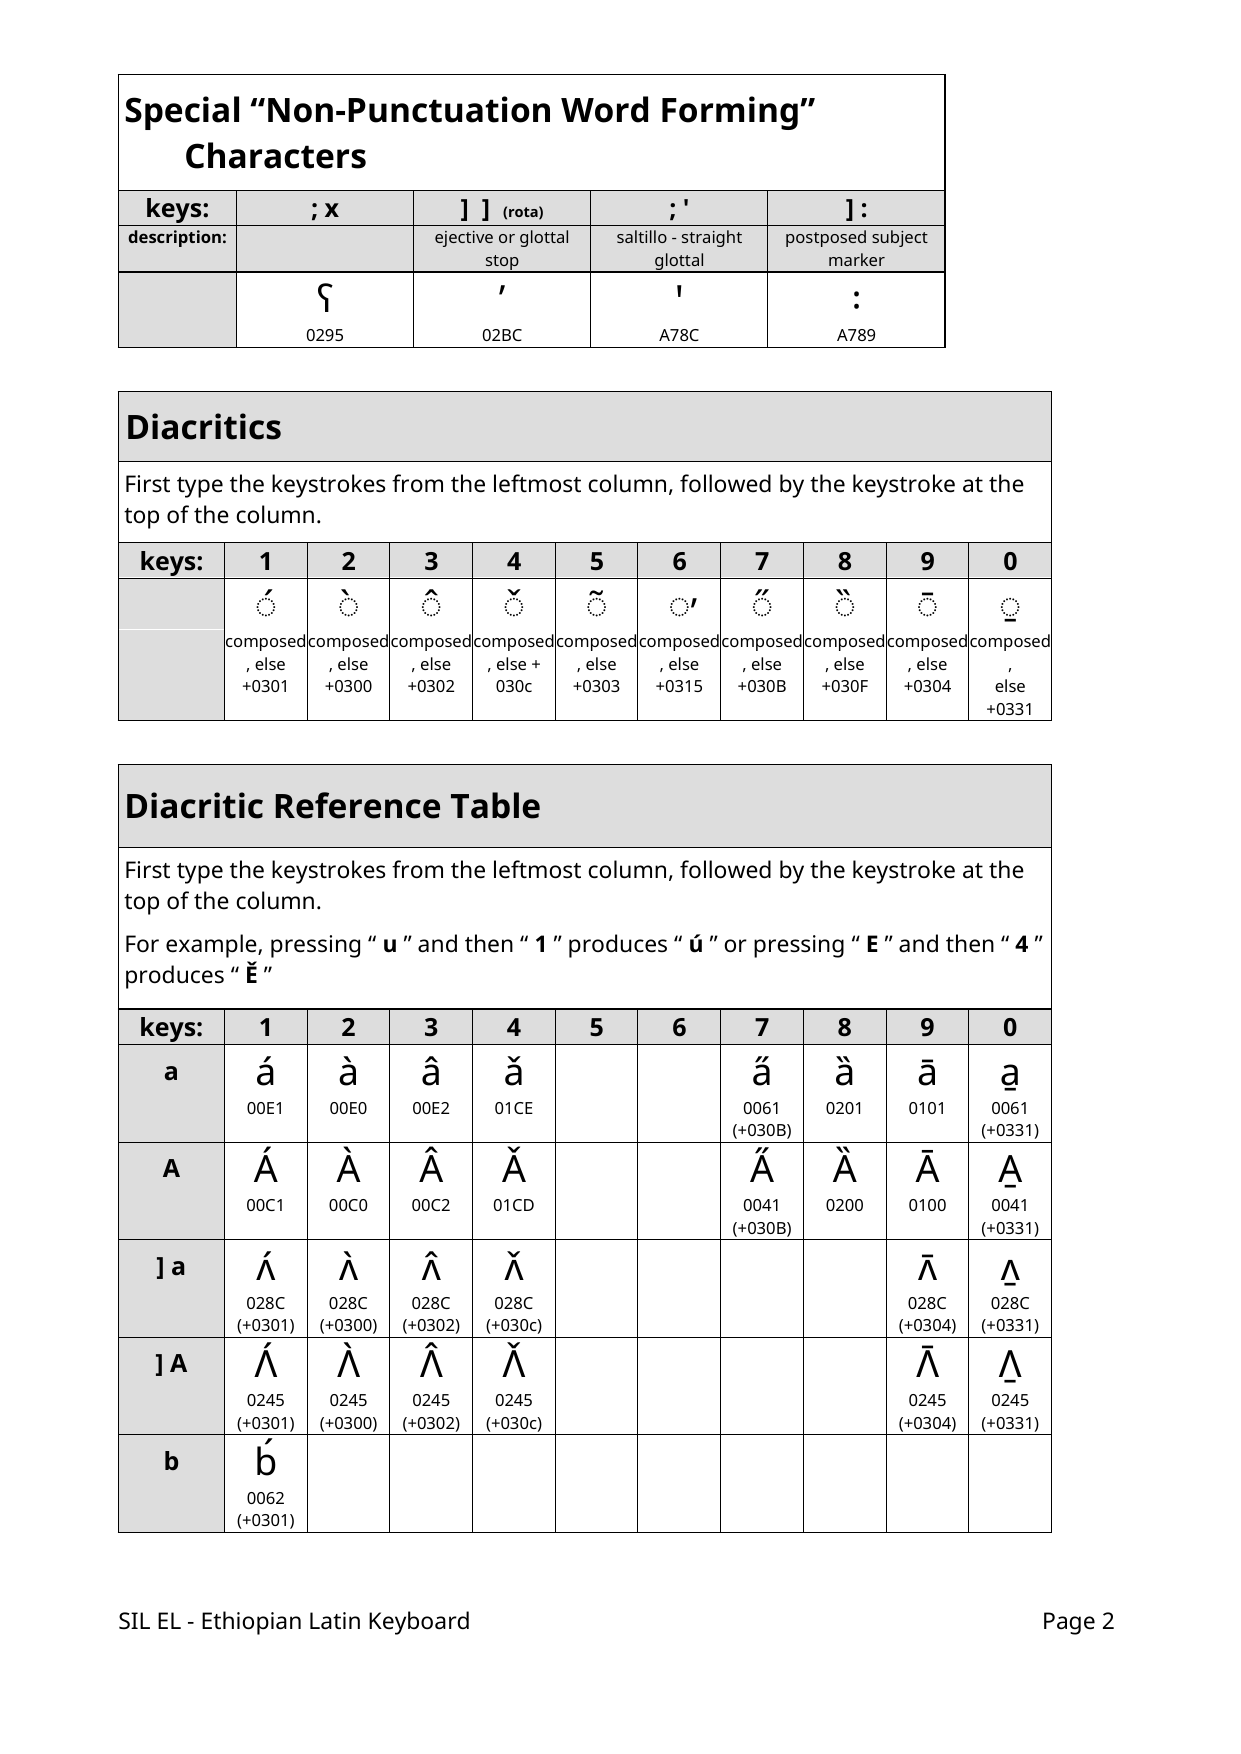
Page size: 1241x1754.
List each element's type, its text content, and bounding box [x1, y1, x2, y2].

table_cell [556, 1045, 637, 1096]
table_cell [638, 1338, 720, 1389]
table_cell Ʌ̀ [308, 1338, 389, 1389]
table_cell [390, 1486, 472, 1532]
table_header Diacritics [119, 392, 1051, 461]
table_header keys: [119, 1010, 224, 1044]
table_cell [804, 1486, 886, 1532]
table_cell A̋ [721, 1143, 803, 1194]
table_cell 00C2 [390, 1194, 472, 1239]
table_cell composed, else +0303 [556, 630, 637, 720]
table_cell [804, 1338, 886, 1389]
table_cell composed, else +030B [721, 630, 803, 720]
table_cell [638, 1389, 720, 1434]
table_cell [638, 1486, 720, 1532]
table_cell ; x [237, 191, 413, 225]
table_cell b́ [225, 1435, 307, 1486]
table_cell Ǎ [473, 1143, 555, 1194]
table_cell ʌ́ [225, 1240, 307, 1291]
table_cell 0245 (+0301) [225, 1389, 307, 1434]
table_header 2 [308, 1010, 389, 1044]
table_cell 0041 (+030B) [721, 1194, 803, 1239]
table_cell [556, 1291, 637, 1337]
table_cell [969, 1486, 1051, 1532]
table_cell composed, else + 030c [473, 630, 555, 720]
table_cell A789 [768, 324, 944, 347]
table_cell 028C (+0300) [308, 1291, 389, 1337]
table_cell b [119, 1435, 224, 1486]
table_cell ◌̄ [887, 579, 968, 629]
table_cell 2 [308, 543, 389, 577]
table_cell 028C (+0302) [390, 1291, 472, 1337]
table_cell 028C (+030c) [473, 1291, 555, 1337]
table_header Diacritic Reference Table [119, 765, 1051, 847]
table_cell ꞌ [591, 273, 767, 324]
table_cell [556, 1096, 637, 1142]
table_cell Ʌ̌ [473, 1338, 555, 1389]
table_cell 0245 (+0304) [887, 1389, 968, 1434]
table_cell [721, 1240, 803, 1291]
table_cell description: [119, 226, 236, 271]
table_cell ʕ [237, 273, 413, 324]
table_cell postposed subject marker [768, 226, 944, 271]
table_cell 01CE [473, 1096, 555, 1142]
table_cell [804, 1389, 886, 1434]
table_cell Ā [887, 1143, 968, 1194]
table_cell [804, 1240, 886, 1291]
table_cell [119, 1389, 224, 1434]
table_cell 5 [556, 543, 637, 577]
table_cell 00C0 [308, 1194, 389, 1239]
table_cell ◌̱ [969, 579, 1051, 629]
table_cell a̋ [721, 1045, 803, 1096]
table_cell 1 [225, 543, 307, 577]
table_cell [638, 1096, 720, 1142]
table_cell 0041 (+0331) [969, 1194, 1051, 1239]
table_cell [119, 579, 224, 629]
table_cell [556, 1194, 637, 1239]
table_cell â [390, 1045, 472, 1096]
table_cell ] ] (rota) [414, 191, 590, 225]
table_cell ǎ [473, 1045, 555, 1096]
table_cell 00C1 [225, 1194, 307, 1239]
table_cell 3 [390, 543, 472, 577]
table_cell a̱ [969, 1045, 1051, 1096]
table_header Special “Non-Punctuation Word Forming” Characters [119, 75, 944, 190]
table_cell 0061 (+0331) [969, 1096, 1051, 1142]
table_cell [556, 1435, 637, 1486]
table_cell composed, else +030F [804, 630, 886, 720]
table_cell ejective or glottal stop [414, 226, 590, 271]
table_cell [721, 1486, 803, 1532]
table_header 8 [804, 1010, 886, 1044]
table_cell [721, 1291, 803, 1337]
table_cell ʌ̂ [390, 1240, 472, 1291]
table_cell [556, 1486, 637, 1532]
table_cell ◌́ [225, 579, 307, 629]
table_cell 00E2 [390, 1096, 472, 1142]
table_cell composed, else +0304 [887, 630, 968, 720]
table_cell Ʌ̱ [969, 1338, 1051, 1389]
table_cell 0295 [237, 324, 413, 347]
table_cell composed, else +0331 [969, 630, 1051, 720]
table_cell keys: [119, 543, 224, 577]
table_cell ◌̀ [308, 579, 389, 629]
table_cell á [225, 1045, 307, 1096]
table_cell [638, 1143, 720, 1194]
table_cell [804, 1291, 886, 1337]
table_cell ʌ̌ [473, 1240, 555, 1291]
table_cell 00E1 [225, 1096, 307, 1142]
table_header 5 [556, 1010, 637, 1044]
table_cell 028C (+0301) [225, 1291, 307, 1337]
table_cell [721, 1435, 803, 1486]
table_cell [119, 1194, 224, 1239]
table_cell ] a [119, 1240, 224, 1291]
table_cell [119, 1486, 224, 1532]
table_cell [887, 1435, 968, 1486]
table_cell 0245 (+0300) [308, 1389, 389, 1434]
table_cell [119, 273, 236, 324]
table_cell [969, 1435, 1051, 1486]
table_cell ] A [119, 1338, 224, 1389]
table_cell First type the keystrokes from the leftmost column, followed by the keystroke at the top of the column. [119, 462, 1051, 542]
table_cell A̱ [969, 1143, 1051, 1194]
table_header 1 [225, 1010, 307, 1044]
table_cell ꞉ [768, 273, 944, 324]
table_cell ʌ̀ [308, 1240, 389, 1291]
table_cell ◌̏ [804, 579, 886, 629]
table_cell Ȁ [804, 1143, 886, 1194]
table_cell 9 [887, 543, 968, 577]
table_cell [887, 1486, 968, 1532]
table_cell 0061 (+030B) [721, 1096, 803, 1142]
table_cell [119, 630, 224, 720]
table_cell ʌ̱ [969, 1240, 1051, 1291]
table_cell saltillo - straight glottal [591, 226, 767, 271]
table_cell [638, 1291, 720, 1337]
table_cell ◌̕ [638, 579, 720, 629]
table_cell A [119, 1143, 224, 1194]
table_cell ȁ [804, 1045, 886, 1096]
table_cell [638, 1045, 720, 1096]
table_cell A78C [591, 324, 767, 347]
table_cell Â [390, 1143, 472, 1194]
table_cell [638, 1194, 720, 1239]
table_cell 6 [638, 543, 720, 577]
table_cell First type the keystrokes from the leftmost column, followed by the keystroke at the top of the column. For example, pressing “ u ” and then “ 1 ” produces “ ú ” or pressing “ E ” and then “ 4 ” produces “ Ě ” [119, 848, 1051, 1008]
table_cell ʼ [414, 273, 590, 324]
table_cell [119, 1291, 224, 1337]
table_cell ◌̋ [721, 579, 803, 629]
table_cell [119, 1096, 224, 1142]
table_cell ◌̌ [473, 579, 555, 629]
table_cell [308, 1435, 389, 1486]
table_cell 0245 (+030c) [473, 1389, 555, 1434]
table_cell 7 [721, 543, 803, 577]
table_cell a [119, 1045, 224, 1096]
table_cell Ʌ̂ [390, 1338, 472, 1389]
table_header 6 [638, 1010, 720, 1044]
table_cell 028C (+0331) [969, 1291, 1051, 1337]
table_cell ; ' [591, 191, 767, 225]
table_cell [308, 1486, 389, 1532]
table_cell 4 [473, 543, 555, 577]
table_cell [556, 1240, 637, 1291]
table_cell [638, 1240, 720, 1291]
table_cell 0245 (+0302) [390, 1389, 472, 1434]
table_header 3 [390, 1010, 472, 1044]
table_header 4 [473, 1010, 555, 1044]
table_cell ā [887, 1045, 968, 1096]
table_cell 02BC [414, 324, 590, 347]
table_cell 028C (+0304) [887, 1291, 968, 1337]
table_cell [473, 1486, 555, 1532]
table_cell [721, 1338, 803, 1389]
table_cell ] : [768, 191, 944, 225]
table_cell 0200 [804, 1194, 886, 1239]
table_cell composed, else +0302 [390, 630, 472, 720]
table_cell à [308, 1045, 389, 1096]
table_cell ʌ̄ [887, 1240, 968, 1291]
table_cell 0062 (+0301) [225, 1486, 307, 1532]
table_cell [638, 1435, 720, 1486]
table_cell keys: [119, 191, 236, 225]
table_cell [556, 1143, 637, 1194]
table_cell Ʌ́ [225, 1338, 307, 1389]
table_cell 0 [969, 543, 1051, 577]
table_cell Ʌ̄ [887, 1338, 968, 1389]
table_cell [390, 1435, 472, 1486]
table_cell Á [225, 1143, 307, 1194]
table_cell [119, 324, 236, 347]
table_cell composed, else +0301 [225, 630, 307, 720]
table_cell 0100 [887, 1194, 968, 1239]
table_cell ◌̂ [390, 579, 472, 629]
table_cell composed, else +0315 [638, 630, 720, 720]
table_cell 0101 [887, 1096, 968, 1142]
table_cell 0201 [804, 1096, 886, 1142]
table_cell [556, 1389, 637, 1434]
table_cell [804, 1435, 886, 1486]
table_cell ◌̃ [556, 579, 637, 629]
table_cell 0245 (+0331) [969, 1389, 1051, 1434]
table_cell [473, 1435, 555, 1486]
table_cell 00E0 [308, 1096, 389, 1142]
table_cell [556, 1338, 637, 1389]
table_header 9 [887, 1010, 968, 1044]
table_cell [721, 1389, 803, 1434]
table_header 7 [721, 1010, 803, 1044]
table_cell composed, else +0300 [308, 630, 389, 720]
table_cell [237, 226, 413, 271]
table_cell 8 [804, 543, 886, 577]
table_cell 01CD [473, 1194, 555, 1239]
table_header 0 [969, 1010, 1051, 1044]
table_cell À [308, 1143, 389, 1194]
